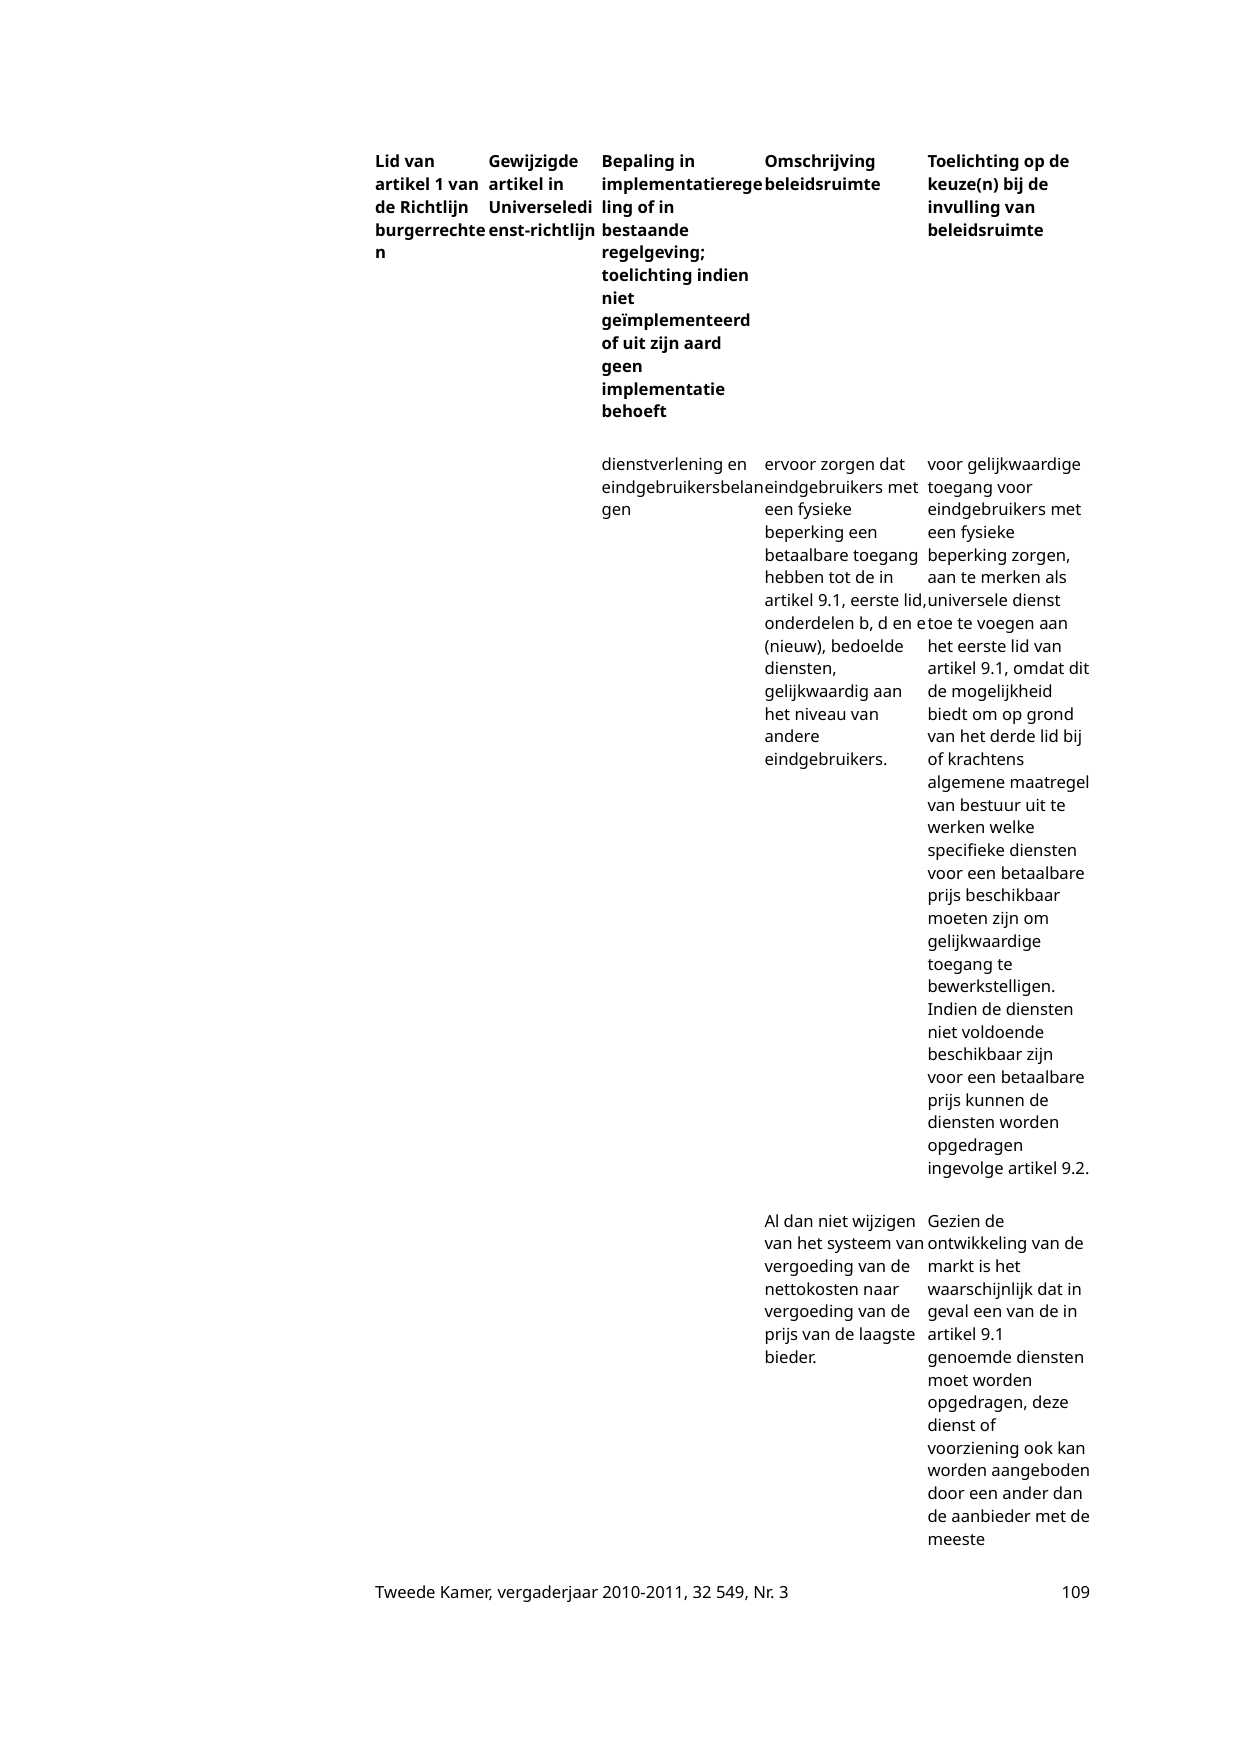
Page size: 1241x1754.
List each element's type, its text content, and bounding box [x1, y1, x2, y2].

table_cell dienstverlening en eindgebruikersbelangen [601, 453, 764, 1550]
table_header Bepaling in implementatieregeling of in bestaande regelgeving; toelichting indien niet geïmplementeerd of uit zijn aard geen implementatie behoeft [601, 150, 764, 452]
table_cell voor gelijkwaardige toegang voor eindgebruikers met een fysieke beperking zorgen, aan te merken als universele dienst toe te voegen aan het eerste lid van artikel 9.1, omdat dit de mogelijkheid biedt om op grond van het derde lid bij of krachtens algemene maatregel van bestuur uit te werken welke specifieke diensten voor een betaalbare prijs beschikbaar moeten zijn om gelijkwaardige toegang te bewerkstelligen. Indien de diensten niet voldoende beschikbaar zijn voor een betaalbare prijs kunnen de diensten worden opgedragen ingevolge artikel 9.2. [927, 453, 1090, 1209]
table_cell [488, 453, 601, 1550]
table_header Omschrijving beleidsruimte [764, 150, 927, 452]
table_cell Gezien de ontwikkeling van de markt is het waarschijnlijk dat in geval een van de in artikel 9.1 genoemde diensten moet worden opgedragen, deze dienst of voorziening ook kan worden aangeboden door een ander dan de aanbieder met de meeste [927, 1209, 1090, 1550]
table_cell [375, 453, 488, 1550]
table_header Gewijzigde artikel in Universeledienst-richtlijn [488, 150, 601, 452]
table_cell ervoor zorgen dat eindgebruikers met een fysieke beperking een betaalbare toegang hebben tot de in artikel 9.1, eerste lid, onderdelen b, d en e (nieuw), bedoelde diensten, gelijkwaardig aan het niveau van andere eindgebruikers. [764, 453, 927, 1209]
table_header Toelichting op de keuze(n) bij de invulling van beleidsruimte [927, 150, 1090, 452]
table_header Lid van artikel 1 van de Richtlijn burgerrechten [375, 150, 488, 452]
table_cell Al dan niet wijzigen van het systeem van vergoeding van de nettokosten naar vergoeding van de prijs van de laagste bieder. [764, 1209, 927, 1550]
